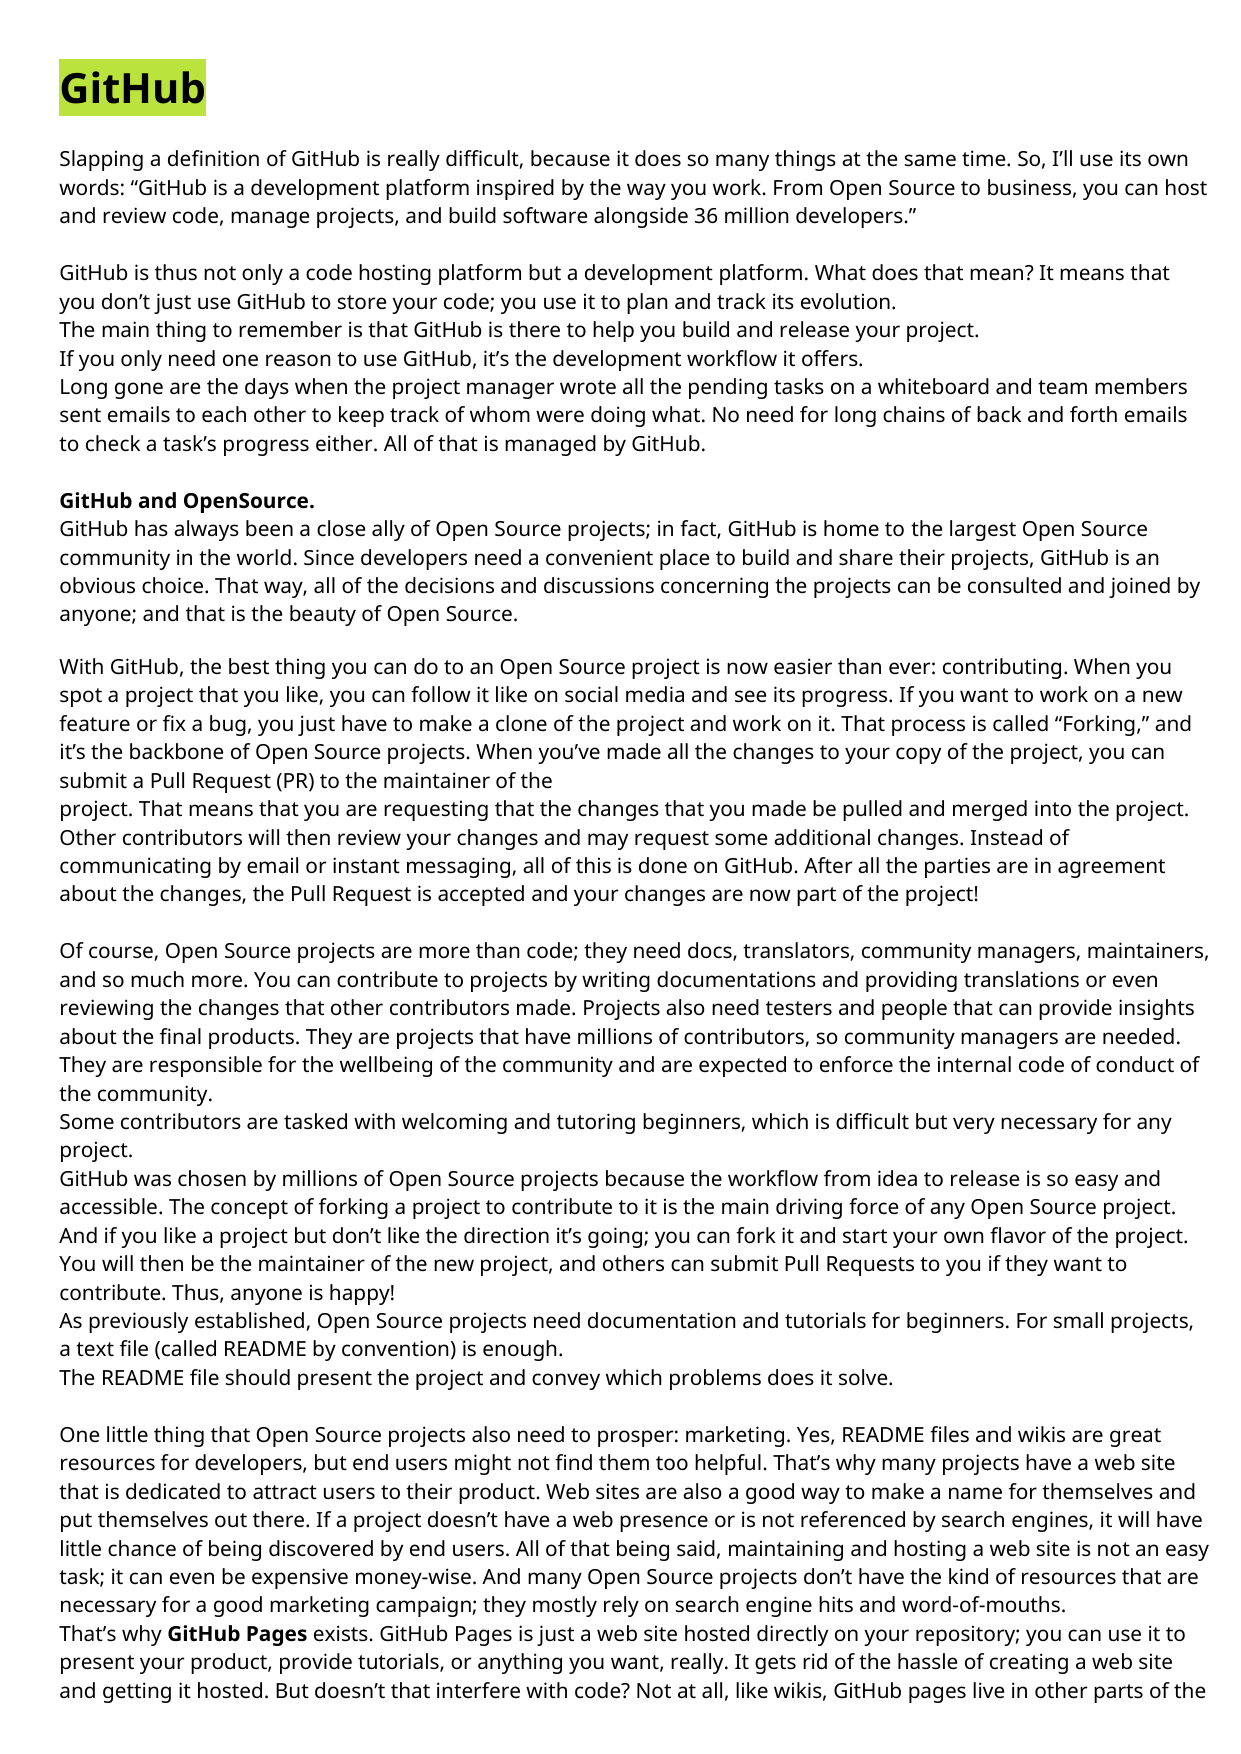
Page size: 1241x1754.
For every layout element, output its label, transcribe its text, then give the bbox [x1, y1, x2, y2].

text GitHub has always been a close ally of Open Source projects; in fact, GitHub is home to the largest Open Source community in the world. Since developers need a convenient place to build and share their projects, GitHub is an obvious choice. That way, all of the decisions and discussions concerning the projects can be consulted and joined by anyone; and that is the beauty of Open Source. [59, 514, 1211, 652]
text One little thing that Open Source projects also need to prosper: marketing. Yes, README files and wikis are great resources for developers, but end users might not find them too helpful. That’s why many projects have a web site that is dedicated to attract users to their product. Web sites are also a good way to make a name for themselves and put themselves out there. If a project doesn’t have a web presence or is not referenced by search engines, it will have little chance of being discovered by end users. All of that being said, maintaining and hosting a web site is not an easy task; it can even be expensive money-wise. And many Open Source projects don’t have the kind of resources that are necessary for a good marketing campaign; they mostly rely on search engine hits and word-of-mouths. That’s why GitHub Pages exists. GitHub Pages is just a web site hosted directly on your repository; you can use it to present your product, provide tutorials, or anything you want, really. It gets rid of the hassle of creating a web site and getting it hosted. But doesn’t that interfere with code? Not at all, like wikis, GitHub pages live in other parts of the [59, 1420, 1211, 1704]
text If you only need one reason to use GitHub, it’s the development workflow it offers. [59, 344, 1211, 372]
text The README file should present the project and convey which problems does it solve. [59, 1363, 1211, 1391]
text GitHub [59, 59, 1211, 144]
text Long gone are the days when the project manager wrote all the pending tasks on a whiteboard and team members sent emails to each other to keep track of whom were doing what. No need for long chains of back and forth emails to check a task’s progress either. All of that is managed by GitHub. [59, 372, 1211, 457]
text project. That means that you are requesting that the changes that you made be pulled and merged into the project. Other contributors will then review your changes and may request some additional changes. Instead of communicating by email or instant messaging, all of this is done on GitHub. After all the parties are in agreement about the changes, the Pull Request is accepted and your changes are now part of the project! [59, 794, 1211, 908]
text With GitHub, the best thing you can do to an Open Source project is now easier than ever: contributing. When you spot a project that you like, you can follow it like on social media and see its progress. If you want to work on a new feature or fix a bug, you just have to make a clone of the project and work on it. That process is called “Forking,” and it’s the backbone of Open Source projects. When you’ve made all the changes to your copy of the project, you can submit a Pull Request (PR) to the maintainer of the [59, 652, 1211, 794]
text Of course, Open Source projects are more than code; they need docs, translators, community managers, maintainers, and so much more. You can contribute to projects by writing documentations and providing translations or even reviewing the changes that other contributors made. Projects also need testers and people that can provide insights about the final products. They are projects that have millions of contributors, so community managers are needed. They are responsible for the wellbeing of the community and are expected to enforce the internal code of conduct of the community. [59, 936, 1211, 1107]
text As previously established, Open Source projects need documentation and tutorials for beginners. For small projects, a text file (called README by convention) is enough. [59, 1306, 1211, 1363]
text The main thing to remember is that GitHub is there to help you build and release your project. [59, 315, 1211, 344]
text GitHub is thus not only a code hosting platform but a development platform. What does that mean? It means that you don’t just use GitHub to store your code; you use it to plan and track its evolution. [59, 258, 1211, 315]
text GitHub and OpenSource. [59, 486, 1211, 514]
text GitHub was chosen by millions of Open Source projects because the workflow from idea to release is so easy and accessible. The concept of forking a project to contribute to it is the main driving force of any Open Source project. And if you like a project but don’t like the direction it’s going; you can fork it and start your own flavor of the project. You will then be the maintainer of the new project, and others can submit Pull Requests to you if they want to contribute. Thus, anyone is happy! [59, 1164, 1211, 1306]
text Some contributors are tasked with welcoming and tutoring beginners, which is difficult but very necessary for any project. [59, 1107, 1211, 1164]
text Slapping a definition of GitHub is really difficult, because it does so many things at the same time. So, I’ll use its own words: “GitHub is a development platform inspired by the way you work. From Open Source to business, you can host and review code, manage projects, and build software alongside 36 million developers.” [59, 144, 1211, 230]
